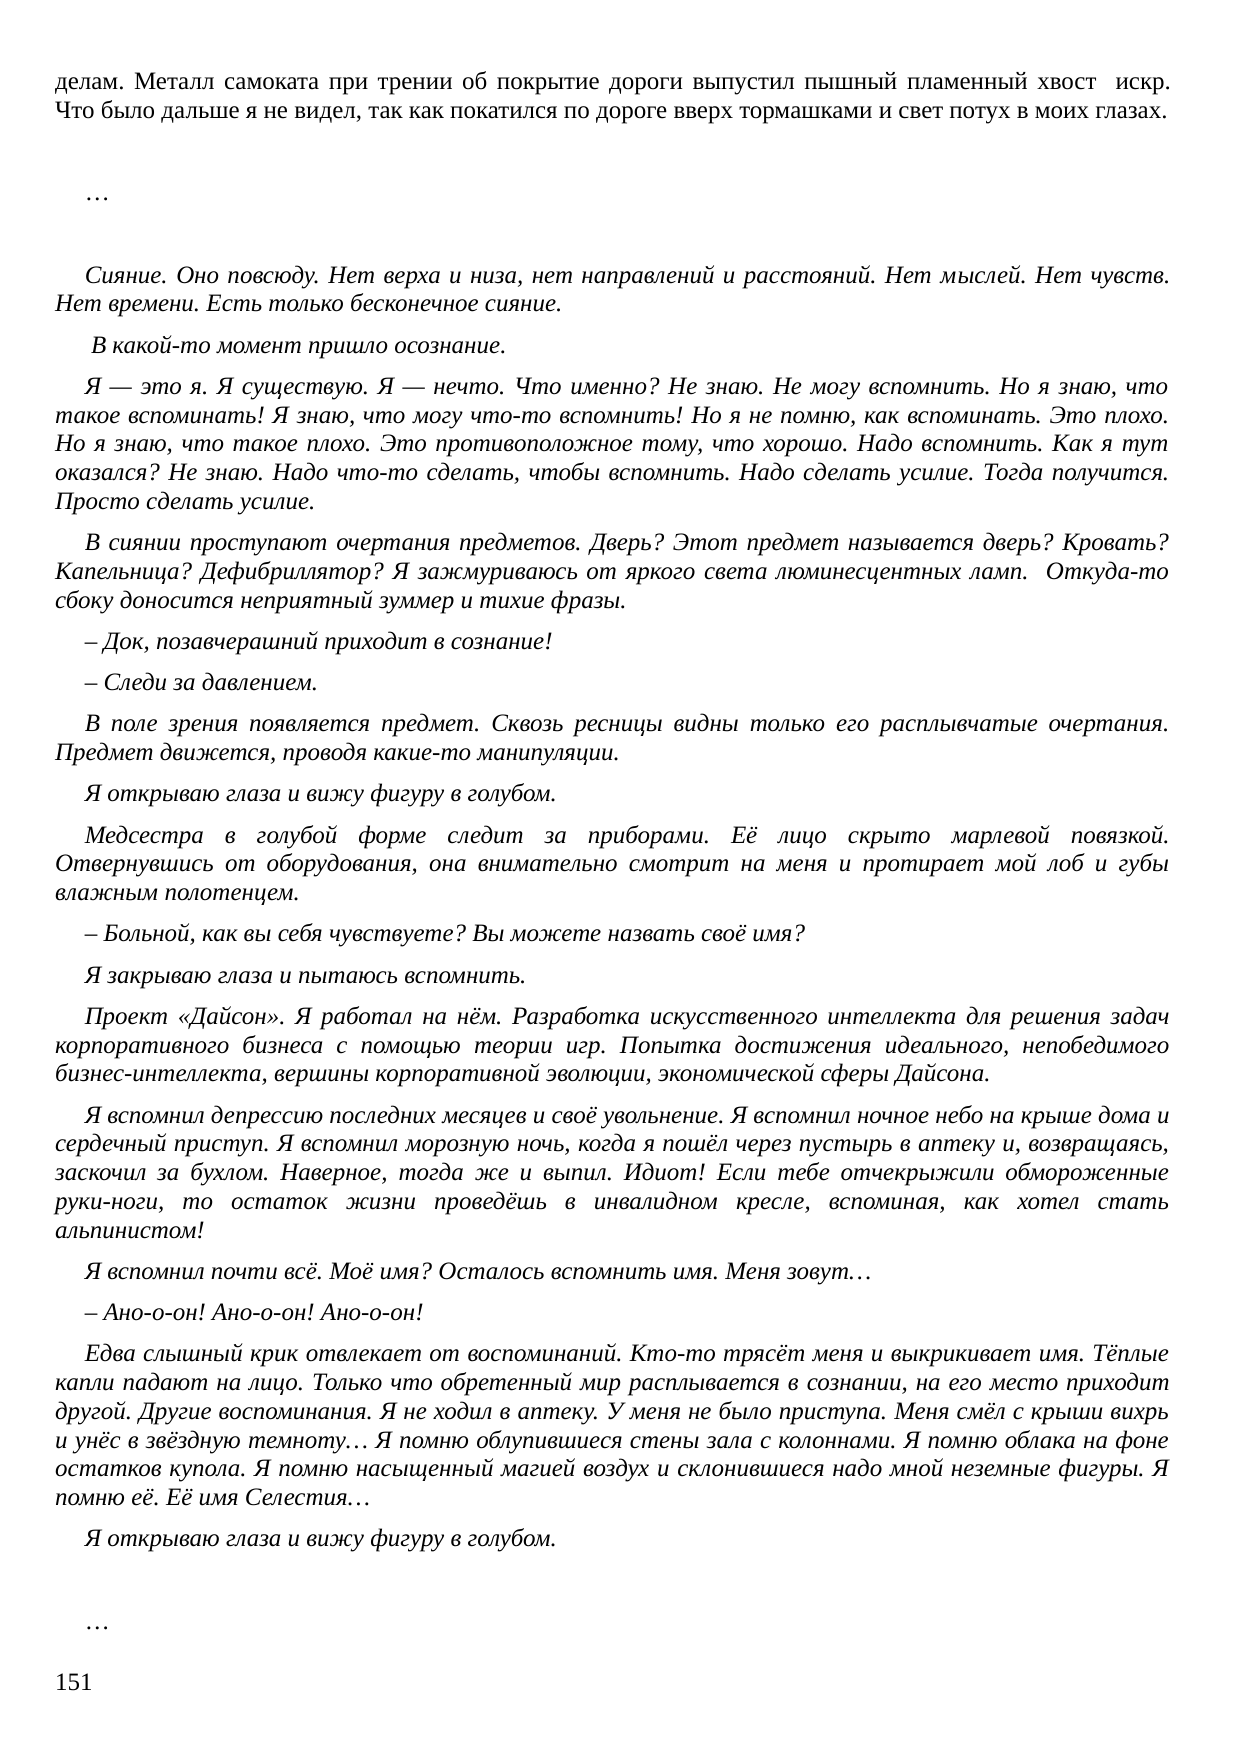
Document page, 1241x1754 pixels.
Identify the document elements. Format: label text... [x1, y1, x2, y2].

text делам. Металл самоката при трении об покрытие дороги выпустил пышный пламенный хвост искр. Что было дальше я не видел, так как покатился по дороге вверх тормашками и свет потух в моих глазах. [55, 66, 1173, 123]
text Сияние. Оно повсюду. Нет верха и низа, нет направлений и расстояний. Нет мыслей. Нет чувств. Нет времени. Есть только бесконечное сияние. [55, 260, 1173, 317]
text – Ано-о-он! Ано-о-он! Ано-о-он! [55, 1297, 1173, 1326]
text В сиянии проступают очертания предметов. Дверь? Этот предмет называется дверь? Кровать? Капельница? Дефибриллятор? Я зажмуриваюсь от яркого света люминесцентных ламп. Откуда-то сбоку доносится неприятный зуммер и тихие фразы. [55, 527, 1173, 613]
text Я открываю глаза и вижу фигуру в голубом. [55, 778, 1173, 807]
text – Больной, как вы себя чувствуете? Вы можете назвать своё имя? [55, 918, 1173, 947]
text Я закрываю глаза и пытаюсь вспомнить. [55, 960, 1173, 988]
text В какой-то момент пришло осознание. [55, 330, 1173, 358]
text В поле зрения появляется предмет. Сквозь ресницы видны только его расплывчатые очертания. Предмет движется, проводя какие-то манипуляции. [55, 708, 1173, 766]
text … [55, 1606, 1173, 1635]
text Проект «Дайсон». Я работал на нём. Разработка искусственного интеллекта для решения задач корпоративного бизнеса с помощью теории игр. Попытка достижения идеального, непобедимого бизнес-интеллекта, вершины корпоративной эволюции, экономической сферы Дайсона. [55, 1001, 1173, 1087]
text Медсестра в голубой форме следит за приборами. Её лицо скрыто марлевой повязкой. Отвернувшись от оборудования, она внимательно смотрит на меня и протирает мой лоб и губы влажным полотенцем. [55, 820, 1173, 906]
text Я — это я. Я существую. Я — нечто. Что именно? Не знаю. Не могу вспомнить. Но я знаю, что такое вспоминать! Я знаю, что могу что-то вспомнить! Но я не помню, как вспоминать. Это плохо. Но я знаю, что такое плохо. Это противоположное тому, что хорошо. Надо вспомнить. Как я тут оказался? Не знаю. Надо что-то сделать, чтобы вспомнить. Надо сделать усилие. Тогда получится. Просто сделать усилие. [55, 371, 1173, 515]
text Едва слышный крик отвлекает от воспоминаний. Кто-то трясёт меня и выкрикивает имя. Тёплые капли падают на лицо. Только что обретенный мир расплывается в сознании, на его место приходит другой. Другие воспоминания. Я не ходил в аптеку. У меня не было приступа. Меня смёл с крыши вихрь и унёс в звёздную темноту… Я помню облупившиеся стены зала с колоннами. Я помню облака на фоне остатков купола. Я помню насыщенный магией воздух и склонившиеся надо мной неземные фигуры. Я помню её. Её имя Селестия… [55, 1338, 1173, 1511]
text … [55, 177, 1173, 206]
text Я вспомнил депрессию последних месяцев и своё увольнение. Я вспомнил ночное небо на крыше дома и сердечный приступ. Я вспомнил морозную ночь, когда я пошёл через пустырь в аптеку и, возвращаясь, заскочил за бухлом. Наверное, тогда же и выпил. Идиот! Если тебе отчекрыжили обмороженные руки-ноги, то остаток жизни проведёшь в инвалидном кресле, вспоминая, как хотел стать альпинистом! [55, 1100, 1173, 1243]
text – Док, позавчерашний приходит в сознание! [55, 626, 1173, 655]
text Я открываю глаза и вижу фигуру в голубом. [55, 1523, 1173, 1552]
text Я вспомнил почти всё. Моё имя? Осталось вспомнить имя. Меня зовут… [55, 1256, 1173, 1285]
text – Следи за давлением. [55, 667, 1173, 696]
